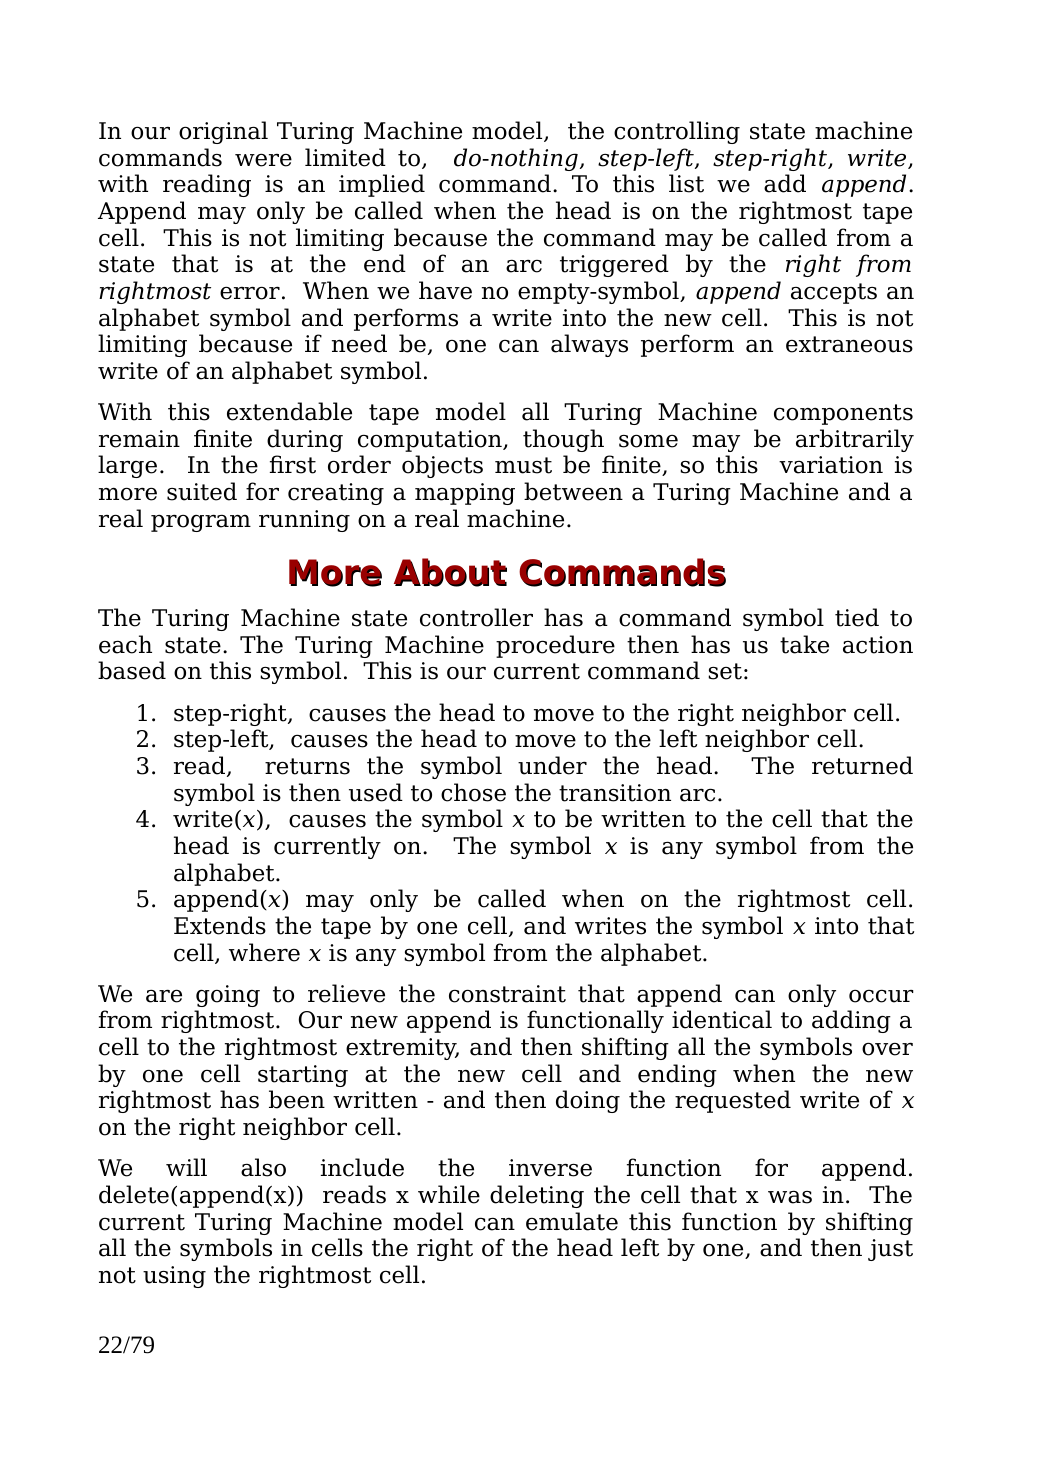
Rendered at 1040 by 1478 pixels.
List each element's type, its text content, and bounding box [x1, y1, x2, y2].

list write(x), causes the symbol x to be written to the cell that the head is currently on. The symbol x is any symbol from the alphabet. [135, 806, 914, 886]
text We will also include the inverse function for append. delete(append(x)) reads x while deleting the cell that x was in. The current Turing Machine model can emulate this function by shifting all the symbols in cells the right of the head left by one, and then just not using the rightmost cell. [98, 1156, 914, 1289]
text With this extendable tape model all Turing Machine components remain finite during computation, though some may be arbitrarily large. In the first order objects must be finite, so this variation is more suited for creating a mapping between a Turing Machine and a real program running on a real machine. [98, 399, 914, 533]
text We are going to relieve the constraint that append can only occur from rightmost. Our new append is functionally identical to adding a cell to the rightmost extremity, and then shifting all the symbols over by one cell starting at the new cell and ending when the new rightmost has been written - and then doing the requested write of x on the right neighbor cell. [98, 981, 914, 1141]
list step-right, causes the head to move to the right neighbor cell. [135, 700, 914, 726]
list append(x) may only be called when on the rightmost cell. Extends the tape by one cell, and writes the symbol x into that cell, where x is any symbol from the alphabet. [135, 886, 914, 966]
list read, returns the symbol under the head. The returned symbol is then used to chose the transition arc. [135, 753, 914, 806]
subtitle More About Commands [98, 553, 914, 593]
text In our original Turing Machine model, the controlling state machine commands were limited to, do-nothing, step-left, step-right, write, with reading is an implied command. To this list we add append. Append may only be called when the head is on the rightmost tape cell. This is not limiting because the command may be called from a state that is at the end of an arc triggered by the right from rightmost error. When we have no empty-symbol, append accepts an alphabet symbol and performs a write into the new cell. This is not limiting because if need be, one can always perform an extraneous write of an alphabet symbol. [98, 118, 914, 385]
text The Turing Machine state controller has a command symbol tied to each state. The Turing Machine procedure then has us take action based on this symbol. This is our current command set: [98, 605, 914, 685]
list step-left, causes the head to move to the left neighbor cell. [135, 726, 914, 753]
